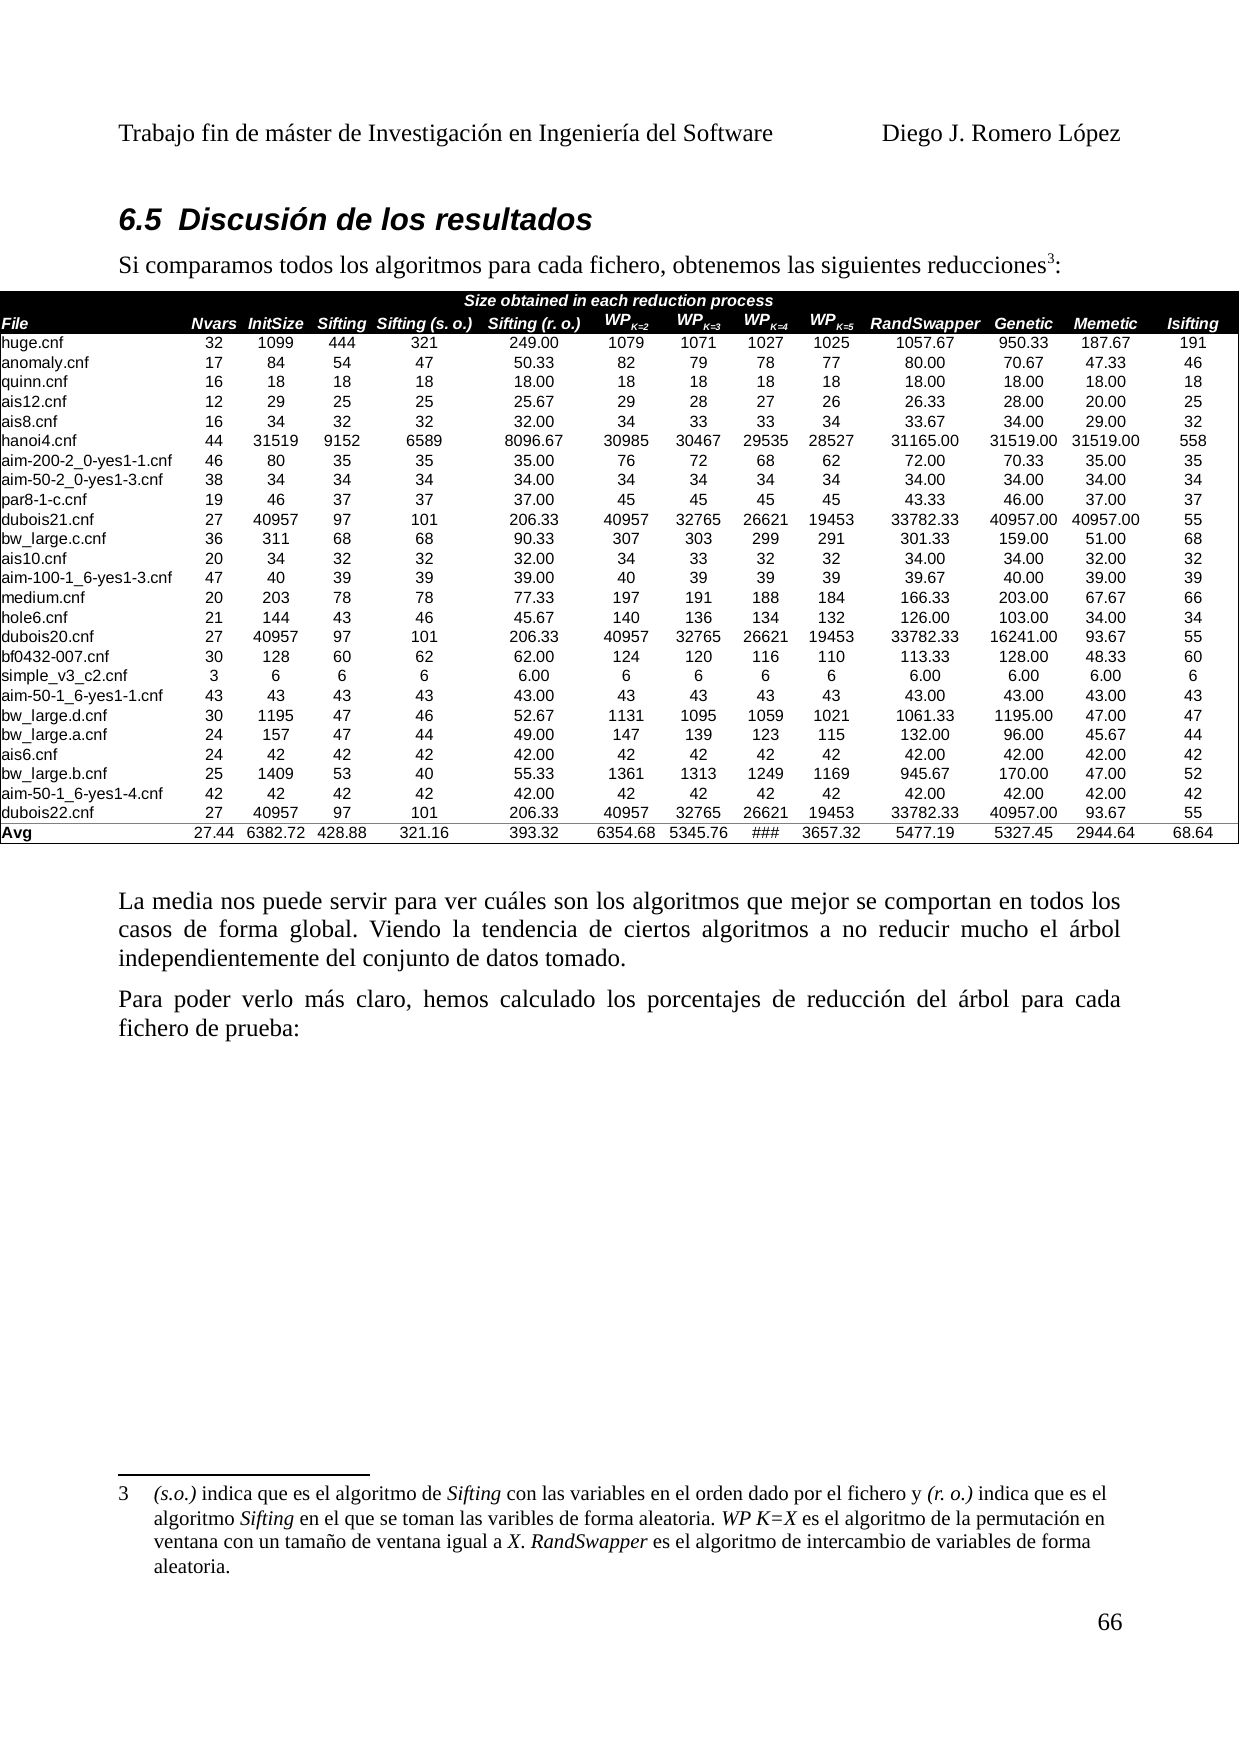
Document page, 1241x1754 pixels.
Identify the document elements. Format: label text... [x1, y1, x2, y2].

text (s.o.) indica que es el algoritmo de Sifting con las variables en el orden dado por el fichero y (r. o.) indica que es el algoritmo Sifting en el que se toman las varibles de forma aleatoria. WP K=X es el algoritmo de la permutación en ventana con un tamaño de ventana igual a X. RandSwapper es el algoritmo de intercambio de variables de forma aleatoria. [118, 1481, 1122, 1578]
text Para poder verlo más claro, hemos calculado los porcentajes de reducción del árbol para cada fichero de prueba: [118, 984, 1122, 1042]
text La media nos puede servir para ver cuáles son los algoritmos que mejor se comportan en todos los casos de forma global. Viendo la tendencia de ciertos algoritmos a no reducir mucho el árbol independientemente del conjunto de datos tomado. [118, 886, 1122, 972]
text Si comparamos todos los algoritmos para cada fichero, obtenemos las siguientes reducciones: [118, 250, 1122, 278]
subtitle Discusión de los resultados [118, 201, 1122, 237]
